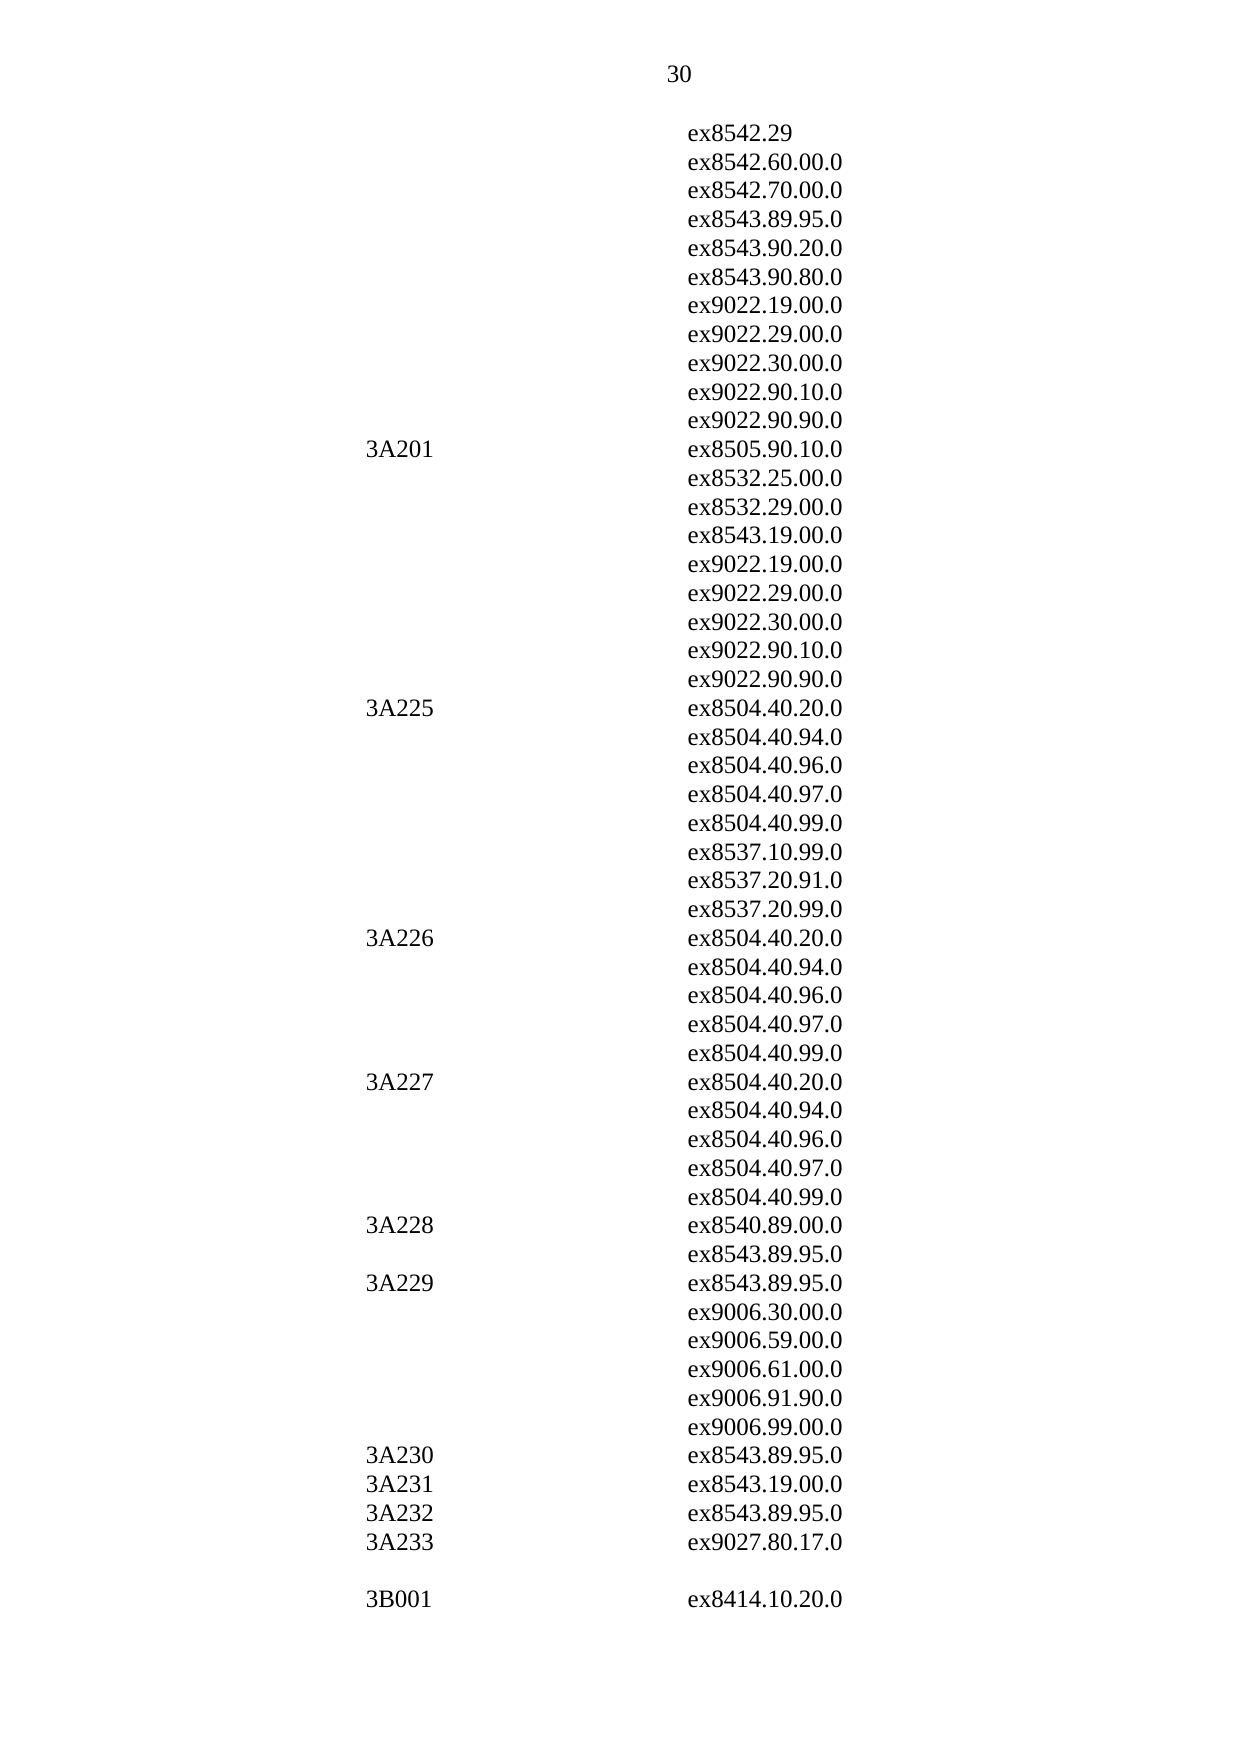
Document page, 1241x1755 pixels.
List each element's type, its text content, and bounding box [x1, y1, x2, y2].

table_cell ex9022.30.00.0 [676, 348, 984, 377]
table_cell [999, 204, 1004, 233]
table_cell ex8532.25.00.0 [676, 463, 984, 492]
table_cell [984, 664, 999, 693]
table_cell [984, 981, 999, 1009]
table_cell [999, 1067, 1004, 1096]
table_cell 3A229 [354, 1268, 676, 1297]
table_cell [999, 1498, 1004, 1527]
table_cell [984, 779, 999, 808]
table_cell [984, 291, 999, 319]
table_cell [984, 262, 999, 291]
table_cell [676, 1556, 984, 1584]
table_cell [999, 147, 1004, 176]
table_cell ex9006.91.90.0 [676, 1383, 984, 1412]
table_cell ex8537.20.91.0 [676, 866, 984, 894]
table_cell 3A227 [354, 1067, 676, 1096]
table_cell ex9022.90.10.0 [676, 377, 984, 406]
table_cell [354, 837, 676, 866]
table_cell [984, 751, 999, 779]
table_cell ex9022.30.00.0 [676, 607, 984, 636]
table_cell [984, 1067, 999, 1096]
table_cell [984, 578, 999, 607]
table_cell [354, 952, 676, 981]
table_cell [984, 1556, 999, 1584]
table_cell [999, 1527, 1004, 1556]
table_cell ex8504.40.99.0 [676, 1038, 984, 1067]
table_cell [354, 176, 676, 204]
table_cell ex8504.40.20.0 [676, 693, 984, 722]
table_cell ex9022.90.90.0 [676, 406, 984, 434]
table_cell [999, 1182, 1004, 1211]
table_cell ex8504.40.94.0 [676, 722, 984, 751]
table_cell ex8543.89.95.0 [676, 1498, 984, 1527]
table_cell [984, 866, 999, 894]
table_cell [984, 722, 999, 751]
table_cell [999, 952, 1004, 981]
table_cell ex9027.80.17.0 [676, 1527, 984, 1556]
table_cell [999, 348, 1004, 377]
table_cell [354, 291, 676, 319]
table_cell [999, 837, 1004, 866]
table_cell 3A226 [354, 923, 676, 952]
table_cell [354, 204, 676, 233]
table_cell ex8414.10.20.0 [676, 1584, 984, 1613]
table_cell ex8504.40.20.0 [676, 923, 984, 952]
table_cell 3A231 [354, 1469, 676, 1498]
table_cell 3A228 [354, 1211, 676, 1239]
table_cell [354, 319, 676, 348]
table_cell ex8542.29 [676, 118, 984, 147]
table_cell ex8543.89.95.0 [676, 1239, 984, 1268]
table_cell [354, 1412, 676, 1441]
table_cell [354, 1239, 676, 1268]
table_cell [999, 319, 1004, 348]
table_cell [354, 866, 676, 894]
table_cell [354, 406, 676, 434]
table_cell [999, 434, 1004, 463]
table_cell [999, 1268, 1004, 1297]
table_cell [984, 894, 999, 923]
table_cell [984, 808, 999, 837]
table_cell [999, 664, 1004, 693]
table_cell [354, 636, 676, 664]
table_cell 3A230 [354, 1441, 676, 1469]
table_cell ex9022.29.00.0 [676, 319, 984, 348]
table_cell [999, 722, 1004, 751]
table_cell [984, 1268, 999, 1297]
table_cell [999, 1412, 1004, 1441]
table_cell ex8537.20.99.0 [676, 894, 984, 923]
table_cell [984, 319, 999, 348]
table_cell ex9006.61.00.0 [676, 1354, 984, 1383]
table_cell [999, 1584, 1004, 1613]
table_cell [999, 1354, 1004, 1383]
table_cell ex8504.40.99.0 [676, 808, 984, 837]
table_cell [999, 1469, 1004, 1498]
table_cell [999, 1124, 1004, 1153]
table_cell [984, 147, 999, 176]
table_cell ex8537.10.99.0 [676, 837, 984, 866]
table_cell ex8504.40.94.0 [676, 952, 984, 981]
table_cell [984, 118, 999, 147]
table_cell [354, 521, 676, 549]
table_cell [984, 607, 999, 636]
table_cell ex8504.40.20.0 [676, 1067, 984, 1096]
table_cell [984, 1354, 999, 1383]
table_cell [999, 923, 1004, 952]
table_cell [984, 1584, 999, 1613]
table_cell ex8532.29.00.0 [676, 492, 984, 521]
table_cell ex8543.90.20.0 [676, 233, 984, 262]
table_cell [354, 1124, 676, 1153]
table_cell [984, 1211, 999, 1239]
table_cell [354, 147, 676, 176]
table_cell ex9022.19.00.0 [676, 291, 984, 319]
table_cell [984, 1124, 999, 1153]
table_cell ex8543.89.95.0 [676, 1441, 984, 1469]
table_cell ex8504.40.96.0 [676, 981, 984, 1009]
table_cell [999, 1211, 1004, 1239]
table_cell [999, 291, 1004, 319]
table_cell [354, 808, 676, 837]
table_cell [984, 1498, 999, 1527]
table_cell ex8543.19.00.0 [676, 1469, 984, 1498]
table_cell [999, 118, 1004, 147]
table_cell [984, 837, 999, 866]
table_cell [984, 176, 999, 204]
table_cell ex9022.29.00.0 [676, 578, 984, 607]
table_cell ex8504.40.97.0 [676, 1009, 984, 1038]
table_cell [984, 434, 999, 463]
table_cell ex8543.89.95.0 [676, 204, 984, 233]
table_cell ex8543.89.95.0 [676, 1268, 984, 1297]
table_cell [984, 1153, 999, 1182]
table_cell [984, 952, 999, 981]
table_cell [984, 693, 999, 722]
table_cell [354, 664, 676, 693]
table_cell [354, 981, 676, 1009]
table_cell ex8504.40.97.0 [676, 1153, 984, 1182]
table_cell [354, 894, 676, 923]
table_cell [354, 1297, 676, 1326]
table_cell [999, 233, 1004, 262]
table_cell ex8505.90.10.0 [676, 434, 984, 463]
table_cell [984, 521, 999, 549]
table_cell [984, 1527, 999, 1556]
table_cell 3A233 [354, 1527, 676, 1556]
table_cell [984, 204, 999, 233]
table_cell [999, 1009, 1004, 1038]
table_cell [984, 233, 999, 262]
table_cell [984, 492, 999, 521]
table_cell [354, 1556, 676, 1584]
table_cell [354, 1096, 676, 1124]
table_cell [999, 751, 1004, 779]
table_cell [999, 1383, 1004, 1412]
table_cell [354, 1038, 676, 1067]
table_cell ex8504.40.94.0 [676, 1096, 984, 1124]
table_cell [999, 1556, 1004, 1584]
table_cell [999, 463, 1004, 492]
table_cell ex9022.19.00.0 [676, 549, 984, 578]
table_cell [999, 693, 1004, 722]
table_cell [984, 1469, 999, 1498]
table_cell [999, 808, 1004, 837]
table_cell [984, 1297, 999, 1326]
table_cell [999, 262, 1004, 291]
table_cell ex9006.99.00.0 [676, 1412, 984, 1441]
table_cell [984, 1096, 999, 1124]
table_cell [999, 1038, 1004, 1067]
table_cell ex9022.90.10.0 [676, 636, 984, 664]
table_cell [354, 1354, 676, 1383]
table_cell [354, 492, 676, 521]
table_cell [984, 1326, 999, 1354]
table_cell [999, 981, 1004, 1009]
table_cell [984, 636, 999, 664]
table_cell [354, 377, 676, 406]
table_cell 3A225 [354, 693, 676, 722]
table_cell ex9006.59.00.0 [676, 1326, 984, 1354]
table_cell [984, 923, 999, 952]
table_cell [354, 578, 676, 607]
table_cell [999, 1326, 1004, 1354]
table_cell [999, 492, 1004, 521]
table_cell [999, 176, 1004, 204]
table_cell ex9022.90.90.0 [676, 664, 984, 693]
table_cell [999, 779, 1004, 808]
table_cell [999, 1239, 1004, 1268]
table_cell [984, 377, 999, 406]
table_cell [999, 549, 1004, 578]
table_cell ex9006.30.00.0 [676, 1297, 984, 1326]
table_cell [984, 406, 999, 434]
table_cell [354, 1182, 676, 1211]
table_cell ex8543.19.00.0 [676, 521, 984, 549]
table_cell [999, 377, 1004, 406]
table_cell ex8504.40.96.0 [676, 1124, 984, 1153]
table_cell [354, 751, 676, 779]
table_cell [354, 1153, 676, 1182]
table_cell [999, 578, 1004, 607]
table_cell 3B001 [354, 1584, 676, 1613]
table_cell [354, 779, 676, 808]
table_cell [999, 1153, 1004, 1182]
table_cell [984, 1239, 999, 1268]
table_cell [999, 1441, 1004, 1469]
table_cell [999, 1096, 1004, 1124]
table_cell [354, 722, 676, 751]
table_cell ex8504.40.96.0 [676, 751, 984, 779]
table_cell [999, 894, 1004, 923]
table_cell [984, 348, 999, 377]
table_cell [354, 118, 676, 147]
table_cell [354, 1326, 676, 1354]
table_cell [999, 406, 1004, 434]
table_cell ex8542.70.00.0 [676, 176, 984, 204]
table_cell ex8542.60.00.0 [676, 147, 984, 176]
table_cell [984, 1441, 999, 1469]
table_cell [984, 1182, 999, 1211]
table_cell [999, 521, 1004, 549]
table_cell [354, 262, 676, 291]
table_cell ex8540.89.00.0 [676, 1211, 984, 1239]
table_cell 3A232 [354, 1498, 676, 1527]
table_cell [354, 1009, 676, 1038]
table_cell 3A201 [354, 434, 676, 463]
table_cell [984, 1412, 999, 1441]
table_cell [984, 463, 999, 492]
table_cell ex8543.90.80.0 [676, 262, 984, 291]
table_cell [999, 607, 1004, 636]
table_cell [354, 549, 676, 578]
table_cell [984, 1383, 999, 1412]
table_cell [354, 348, 676, 377]
table_cell [984, 1009, 999, 1038]
table_cell ex8504.40.99.0 [676, 1182, 984, 1211]
table_cell [984, 1038, 999, 1067]
table_cell [354, 607, 676, 636]
table_cell [354, 233, 676, 262]
table_cell [999, 636, 1004, 664]
table_cell [999, 866, 1004, 894]
table_cell [354, 463, 676, 492]
table_cell [999, 1297, 1004, 1326]
table_cell ex8504.40.97.0 [676, 779, 984, 808]
table_cell [984, 549, 999, 578]
table_cell [354, 1383, 676, 1412]
